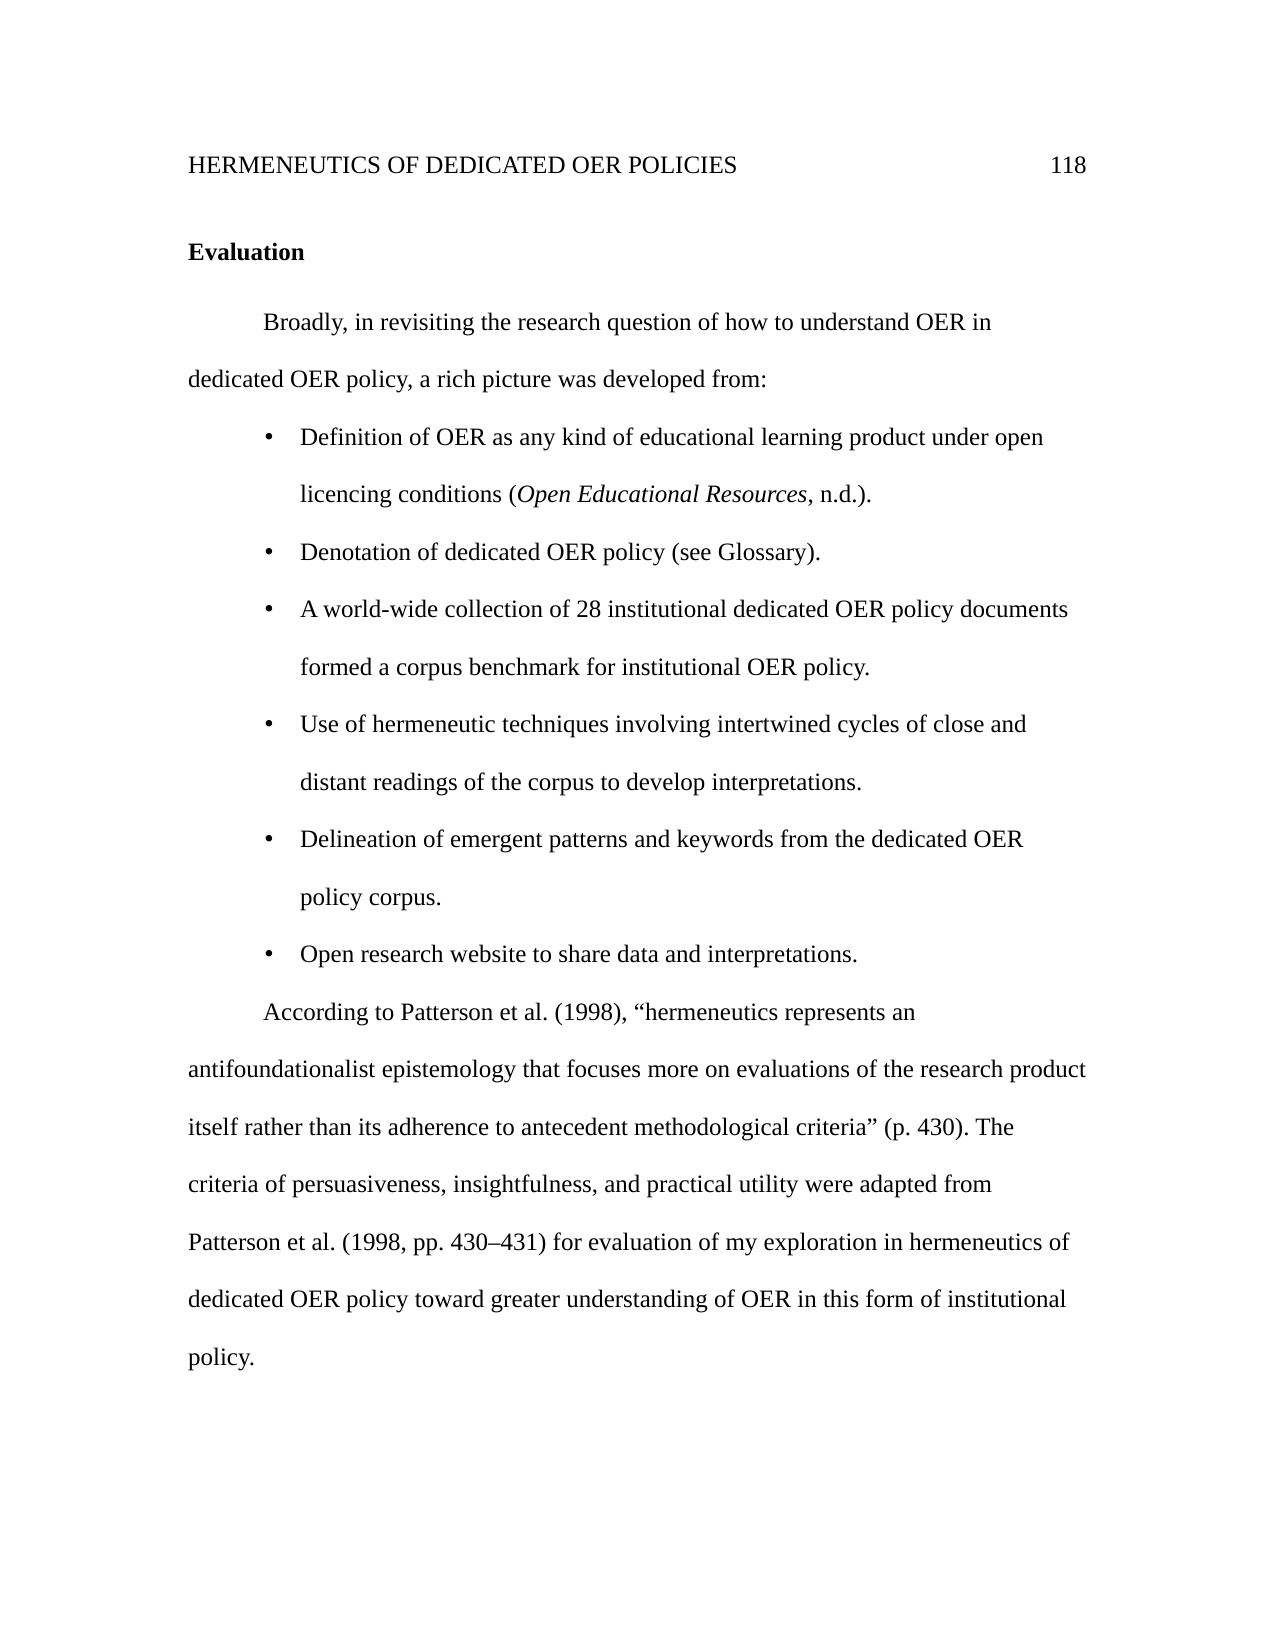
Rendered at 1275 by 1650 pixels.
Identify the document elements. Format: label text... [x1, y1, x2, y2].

text According to Patterson et al. (1998), “hermeneutics represents an antifoundationalist epistemology that focuses more on evaluations of the research product itself rather than its adherence to antecedent methodological criteria” (p. 430). The criteria of persuasiveness, insightfulness, and practical utility were adapted from Patterson et al. (1998, pp. 430–431) for evaluation of my exploration in hermeneutics of dedicated OER policy toward greater understanding of OER in this form of institutional policy. [188, 997, 1087, 1371]
list Open research website to share data and interpretations. [264, 939, 1087, 968]
text Broadly, in revisiting the research question of how to understand OER in dedicated OER policy, a rich picture was developed from: [188, 307, 1087, 393]
list Denotation of dedicated OER policy (see Glossary). [264, 537, 1087, 566]
list A world-wide collection of 28 institutional dedicated OER policy documents formed a corpus benchmark for institutional OER policy. [264, 594, 1087, 681]
list Delineation of emergent patterns and keywords from the dedicated OER policy corpus. [264, 824, 1087, 911]
list Use of hermeneutic techniques involving intertwined cycles of close and distant readings of the corpus to develop interpretations. [264, 709, 1087, 796]
subtitle Evaluation [188, 237, 1087, 266]
list Definition of OER as any kind of educational learning product under open licencing conditions (Open Educational Resources, n.d.). [264, 422, 1087, 508]
